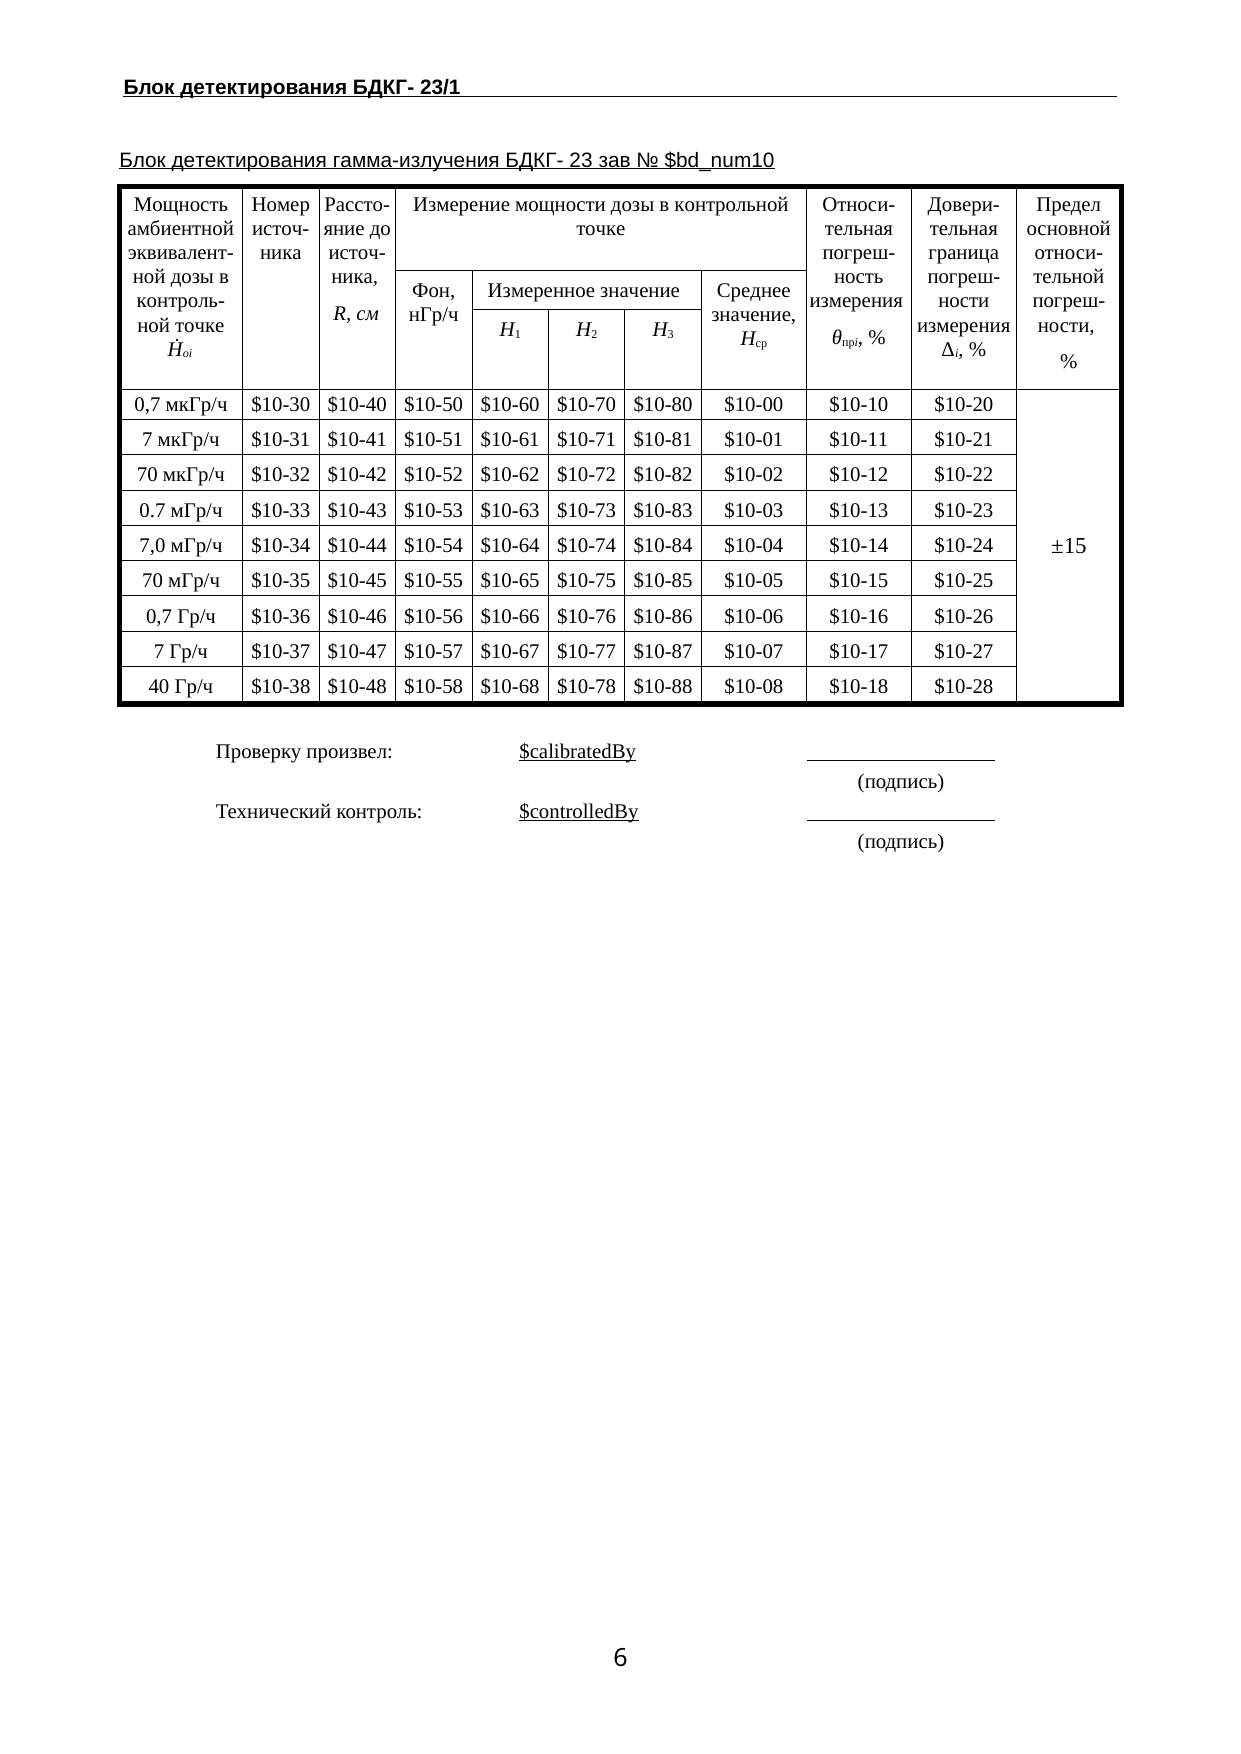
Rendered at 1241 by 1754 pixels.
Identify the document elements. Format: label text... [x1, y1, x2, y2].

table_cell $10-06 [702, 596, 806, 631]
table_cell $10-83 [625, 491, 701, 525]
table_cell 7 мкГр/ч [122, 420, 242, 454]
table_cell $10-67 [473, 632, 548, 666]
table_header $calibratedBy [514, 734, 771, 769]
table_cell $10-70 [549, 390, 624, 419]
table_cell $10-61 [473, 420, 548, 454]
table_cell Мощность амбиентной эквивалент-ной дозы в контроль-ной точке Ḣoi [122, 189, 242, 389]
table_cell $10-26 [912, 596, 1016, 631]
table_cell H3 [625, 310, 701, 389]
table_header Проверку произвел: [210, 734, 513, 769]
table_cell $10-82 [625, 455, 701, 489]
table_cell $10-56 [396, 596, 472, 631]
table_cell 0.7 мГр/ч [122, 491, 242, 525]
table_cell [210, 769, 513, 793]
table_cell $10-02 [702, 455, 806, 489]
table_cell $10-18 [807, 667, 911, 701]
table_cell Относи-тельная погреш-ность измерения θпрi, % [807, 189, 911, 389]
table_cell $10-23 [912, 491, 1016, 525]
table_cell $10-84 [625, 526, 701, 560]
table_cell $10-24 [912, 526, 1016, 560]
table_cell $10-40 [320, 390, 395, 419]
table_cell $10-86 [625, 596, 701, 631]
table_cell $10-30 [243, 390, 319, 419]
table_cell 70 мкГр/ч [122, 455, 242, 489]
table_cell $10-50 [396, 390, 472, 419]
table_cell $10-60 [473, 390, 548, 419]
table_cell [514, 829, 771, 853]
table_cell $10-80 [625, 390, 701, 419]
table_cell $10-81 [625, 420, 701, 454]
table_cell $10-48 [320, 667, 395, 701]
table_cell (подпись) [771, 769, 1030, 793]
table_cell 0,7 мкГр/ч [122, 390, 242, 419]
table_cell $10-12 [807, 455, 911, 489]
table_cell $10-01 [702, 420, 806, 454]
table_cell $10-27 [912, 632, 1016, 666]
table_cell $10-63 [473, 491, 548, 525]
table_cell $10-55 [396, 561, 472, 595]
table_cell $10-32 [243, 455, 319, 489]
table_cell $10-04 [702, 526, 806, 560]
table_cell 40 Гр/ч [122, 667, 242, 701]
table_cell Технический контроль: [210, 793, 513, 828]
table_cell Довери-тельная граница погреш-ности измерения Δi, % [912, 189, 1016, 389]
table_cell $10-11 [807, 420, 911, 454]
table_cell $10-65 [473, 561, 548, 595]
table_cell $10-07 [702, 632, 806, 666]
table_cell 7,0 мГр/ч [122, 526, 242, 560]
table_cell $10-53 [396, 491, 472, 525]
table_cell $10-71 [549, 420, 624, 454]
table_cell $10-43 [320, 491, 395, 525]
table_cell Измерение мощности дозы в контрольной точке [396, 189, 806, 269]
table_cell 7 Гр/ч [122, 632, 242, 666]
table_cell $10-64 [473, 526, 548, 560]
table_cell $10-00 [702, 390, 806, 419]
table_cell $10-73 [549, 491, 624, 525]
table_cell $10-68 [473, 667, 548, 701]
table_cell $10-10 [807, 390, 911, 419]
table_cell Номер источ-ника [243, 189, 319, 389]
table_cell $10-47 [320, 632, 395, 666]
table_cell 70 мГр/ч [122, 561, 242, 595]
table_cell ±15 [1017, 390, 1119, 701]
table_cell $10-74 [549, 526, 624, 560]
table_cell $10-45 [320, 561, 395, 595]
table_cell $10-57 [396, 632, 472, 666]
table_cell $10-66 [473, 596, 548, 631]
table_cell $10-38 [243, 667, 319, 701]
table_cell Фон, нГр/ч [396, 271, 472, 389]
table_cell $10-87 [625, 632, 701, 666]
table_cell $10-52 [396, 455, 472, 489]
table_cell $10-44 [320, 526, 395, 560]
table_cell $10-46 [320, 596, 395, 631]
table_cell $10-17 [807, 632, 911, 666]
table_cell $10-78 [549, 667, 624, 701]
table_cell $10-62 [473, 455, 548, 489]
table_cell $10-85 [625, 561, 701, 595]
table_cell [514, 769, 771, 793]
table_cell $10-41 [320, 420, 395, 454]
table_cell [210, 829, 513, 853]
table_cell $10-08 [702, 667, 806, 701]
table_cell $10-72 [549, 455, 624, 489]
table_cell $10-34 [243, 526, 319, 560]
table_cell Измеренное значение [473, 271, 701, 309]
table_cell $10-36 [243, 596, 319, 631]
table_cell $10-25 [912, 561, 1016, 595]
table_cell Рассто-яние до источ-ника, R, см [320, 189, 395, 389]
table_cell $10-31 [243, 420, 319, 454]
table_cell Предел основной относи-тельной погреш-ности, % [1017, 189, 1119, 389]
table_cell $10-51 [396, 420, 472, 454]
table_cell Среднее значение, Hср [702, 271, 806, 389]
table_cell $10-75 [549, 561, 624, 595]
table_cell $10-54 [396, 526, 472, 560]
table_cell $10-03 [702, 491, 806, 525]
table_cell $10-33 [243, 491, 319, 525]
table_cell (подпись) [771, 829, 1030, 853]
table_header Блок детектирования гамма-излучения БДКГ- 23 зав № $bd_num10 [119, 135, 1121, 184]
table_cell $10-37 [243, 632, 319, 666]
table_cell $controlledBy [514, 793, 771, 828]
table_cell $10-05 [702, 561, 806, 595]
table_cell $10-13 [807, 491, 911, 525]
table_cell $10-76 [549, 596, 624, 631]
table_cell $10-28 [912, 667, 1016, 701]
table_cell $10-42 [320, 455, 395, 489]
table_cell $10-14 [807, 526, 911, 560]
table_cell $10-58 [396, 667, 472, 701]
table_cell $10-35 [243, 561, 319, 595]
table_cell H2 [549, 310, 624, 389]
table_cell $10-16 [807, 596, 911, 631]
table_header [771, 734, 1030, 769]
table_cell [771, 793, 1030, 828]
table_cell $10-22 [912, 455, 1016, 489]
table_cell 0,7 Гр/ч [122, 596, 242, 631]
table_cell $10-15 [807, 561, 911, 595]
table_cell $10-20 [912, 390, 1016, 419]
table_cell H1 [473, 310, 548, 389]
table_cell $10-77 [549, 632, 624, 666]
table_cell $10-21 [912, 420, 1016, 454]
table_cell $10-88 [625, 667, 701, 701]
